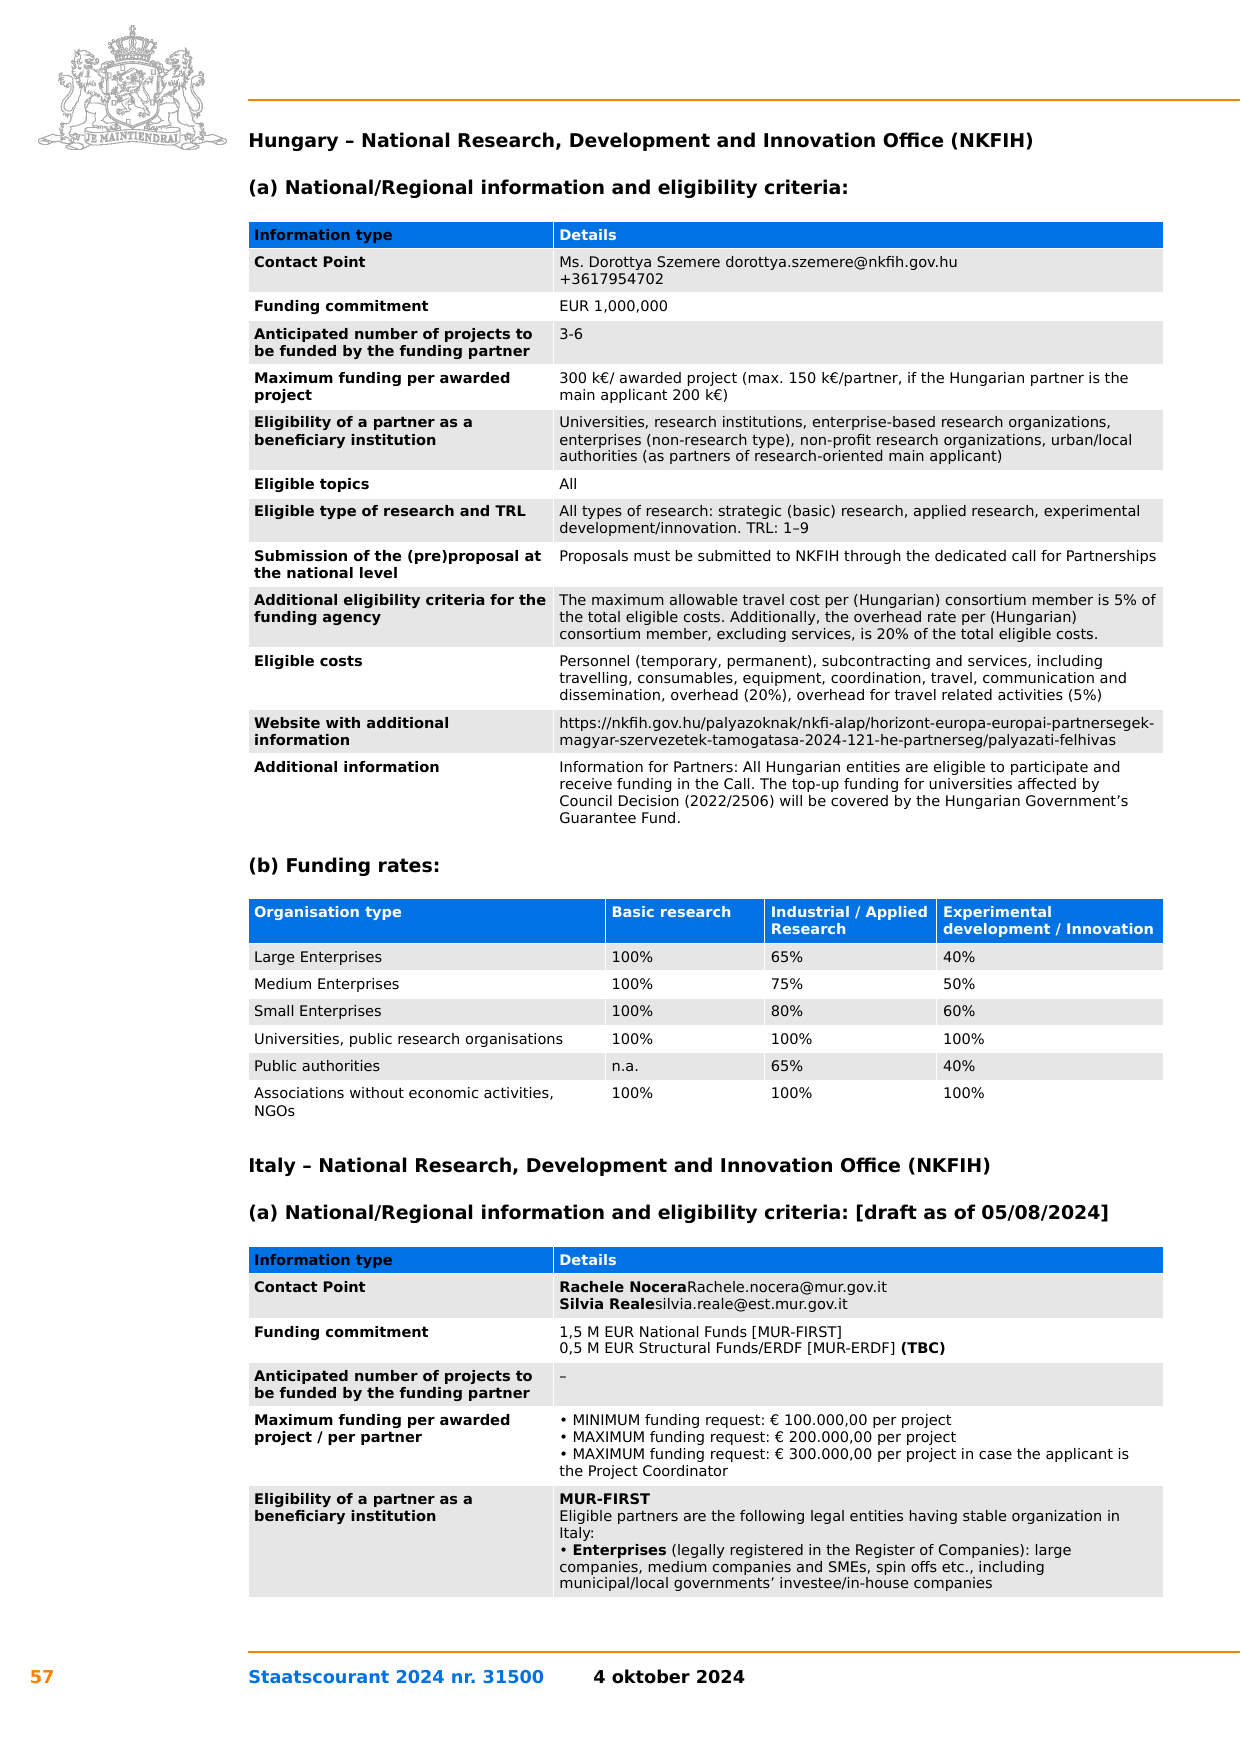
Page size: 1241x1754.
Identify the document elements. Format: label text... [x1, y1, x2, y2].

picture [38, 25, 227, 150]
table_cell 100% [937, 1081, 1163, 1124]
table_cell Contact Point [249, 1274, 553, 1318]
table_cell Universities, public research organisations [249, 1026, 605, 1052]
subtitle Italy – National Research, Development and Innovation Office (NKFIH) [248, 1155, 1163, 1177]
table_cell Rachele NoceraRachele.nocera@mur.gov.it Silvia Realesilvia.reale@est.mur.gov.it [554, 1274, 1163, 1318]
table_cell 75% [765, 971, 936, 997]
table_cell – [554, 1363, 1163, 1406]
table_header Industrial / Applied Research [765, 899, 936, 943]
table_cell 100% [606, 1026, 764, 1052]
table_cell n.a. [606, 1053, 764, 1080]
table_cell 300 k€/ awarded project (max. 150 k€/partner, if the Hungarian partner is the main applicant 200 k€) [554, 365, 1163, 409]
table_header Details [554, 222, 1163, 248]
table_cell Funding commitment [249, 294, 553, 320]
table_cell 65% [765, 1053, 936, 1080]
table_cell Eligible topics [249, 471, 553, 497]
table_cell 60% [937, 999, 1163, 1025]
table_cell 100% [606, 999, 764, 1025]
table_cell EUR 1,000,000 [554, 294, 1163, 320]
table_cell 100% [937, 1026, 1163, 1052]
table_cell Large Enterprises [249, 944, 605, 970]
table_cell 1,5 M EUR National Funds [MUR-FIRST] 0,5 M EUR Structural Funds/ERDF [MUR-ERDF] (TBC) [554, 1319, 1163, 1362]
table_header Experimental development / Innovation [937, 899, 1163, 943]
table_cell 50% [937, 971, 1163, 997]
table_cell Small Enterprises [249, 999, 605, 1025]
subtitle Hungary – National Research, Development and Innovation Office (NKFIH) [248, 130, 1163, 152]
table_cell Public authorities [249, 1053, 605, 1080]
table_cell https://nkfih.gov.hu/palyazoknak/nkfi-alap/horizont-europa-europai-partnersegek- magyar-szervezetek-tamogatasa-2024-121-he-partnerseg/palyazati-felhivas [554, 710, 1163, 753]
subtitle (b) Funding rates: [248, 854, 1163, 876]
table_cell Contact Point [249, 249, 553, 292]
table_cell Medium Enterprises [249, 971, 605, 997]
table_cell Ms. Dorottya Szemere dorottya.szemere@nkfih.gov.hu +3617954702 [554, 249, 1163, 292]
table_header Basic research [606, 899, 764, 943]
table_cell 100% [606, 944, 764, 970]
table_cell Proposals must be submitted to NKFIH through the dedicated call for Partnerships [554, 543, 1163, 586]
table_header Information type [249, 1247, 553, 1273]
table_cell The maximum allowable travel cost per (Hungarian) consortium member is 5% of the total eligible costs. Additionally, the overhead rate per (Hungarian) consortium member, excluding services, is 20% of the total eligible costs. [554, 587, 1163, 647]
table_header Information type [249, 222, 553, 248]
subtitle (a) National/Regional information and eligibility criteria: [248, 177, 1163, 199]
table_cell Eligibility of a partner as a beneficiary institution [249, 410, 553, 470]
table_cell • MINIMUM funding request: € 100.000,00 per project • MAXIMUM funding request: € 200.000,00 per project • MAXIMUM funding request: € 300.000,00 per project in case the applicant is the Project Coordinator [554, 1408, 1163, 1485]
table_cell 100% [606, 1081, 764, 1124]
table_cell All types of research: strategic (basic) research, applied research, experimental development/innovation. TRL: 1–9 [554, 499, 1163, 542]
table_cell Universities, research institutions, enterprise-based research organizations, enterprises (non-research type), non-profit research organizations, urban/local authorities (as partners of research-oriented main applicant) [554, 410, 1163, 470]
table_cell Funding commitment [249, 1319, 553, 1362]
subtitle (a) National/Regional information and eligibility criteria: [draft as of 05/08/2024] [248, 1202, 1163, 1224]
table_cell Anticipated number of projects to be funded by the funding partner [249, 1363, 553, 1406]
table_cell 40% [937, 944, 1163, 970]
table_cell All [554, 471, 1163, 497]
table_cell Eligible costs [249, 649, 553, 709]
table_cell Information for Partners: All Hungarian entities are eligible to participate and receive funding in the Call. The top-up funding for universities affected by Council Decision (2022/2506) will be covered by the Hungarian Government’s Guarantee Fund. [554, 754, 1163, 832]
table_cell 40% [937, 1053, 1163, 1080]
table_cell Additional information [249, 754, 553, 832]
table_cell 65% [765, 944, 936, 970]
table_cell Maximum funding per awarded project / per partner [249, 1408, 553, 1485]
table_cell Eligible type of research and TRL [249, 499, 553, 542]
table_cell 3-6 [554, 321, 1163, 364]
table_cell Maximum funding per awarded project [249, 365, 553, 409]
table_cell Associations without economic activities, NGOs [249, 1081, 605, 1124]
table_cell 80% [765, 999, 936, 1025]
table_header Details [554, 1247, 1163, 1273]
table_cell 100% [606, 971, 764, 997]
table_cell Website with additional information [249, 710, 553, 753]
table_cell Eligibility of a partner as a beneficiary institution [249, 1486, 553, 1597]
table_cell 100% [765, 1026, 936, 1052]
table_cell Additional eligibility criteria for the funding agency [249, 587, 553, 647]
table_header Organisation type [249, 899, 605, 943]
table_cell Submission of the (pre)proposal at the national level [249, 543, 553, 586]
table_cell Personnel (temporary, permanent), subcontracting and services, including travelling, consumables, equipment, coordination, travel, communication and dissemination, overhead (20%), overhead for travel related activities (5%) [554, 649, 1163, 709]
table_cell 100% [765, 1081, 936, 1124]
table_cell Anticipated number of projects to be funded by the funding partner [249, 321, 553, 364]
table_cell MUR-FIRST Eligible partners are the following legal entities having stable organization in Italy: • Enterprises (legally registered in the Register of Companies): large companies, medium companies and SMEs, spin offs etc., including municipal/local governments’ investee/in-house companies [554, 1486, 1163, 1597]
